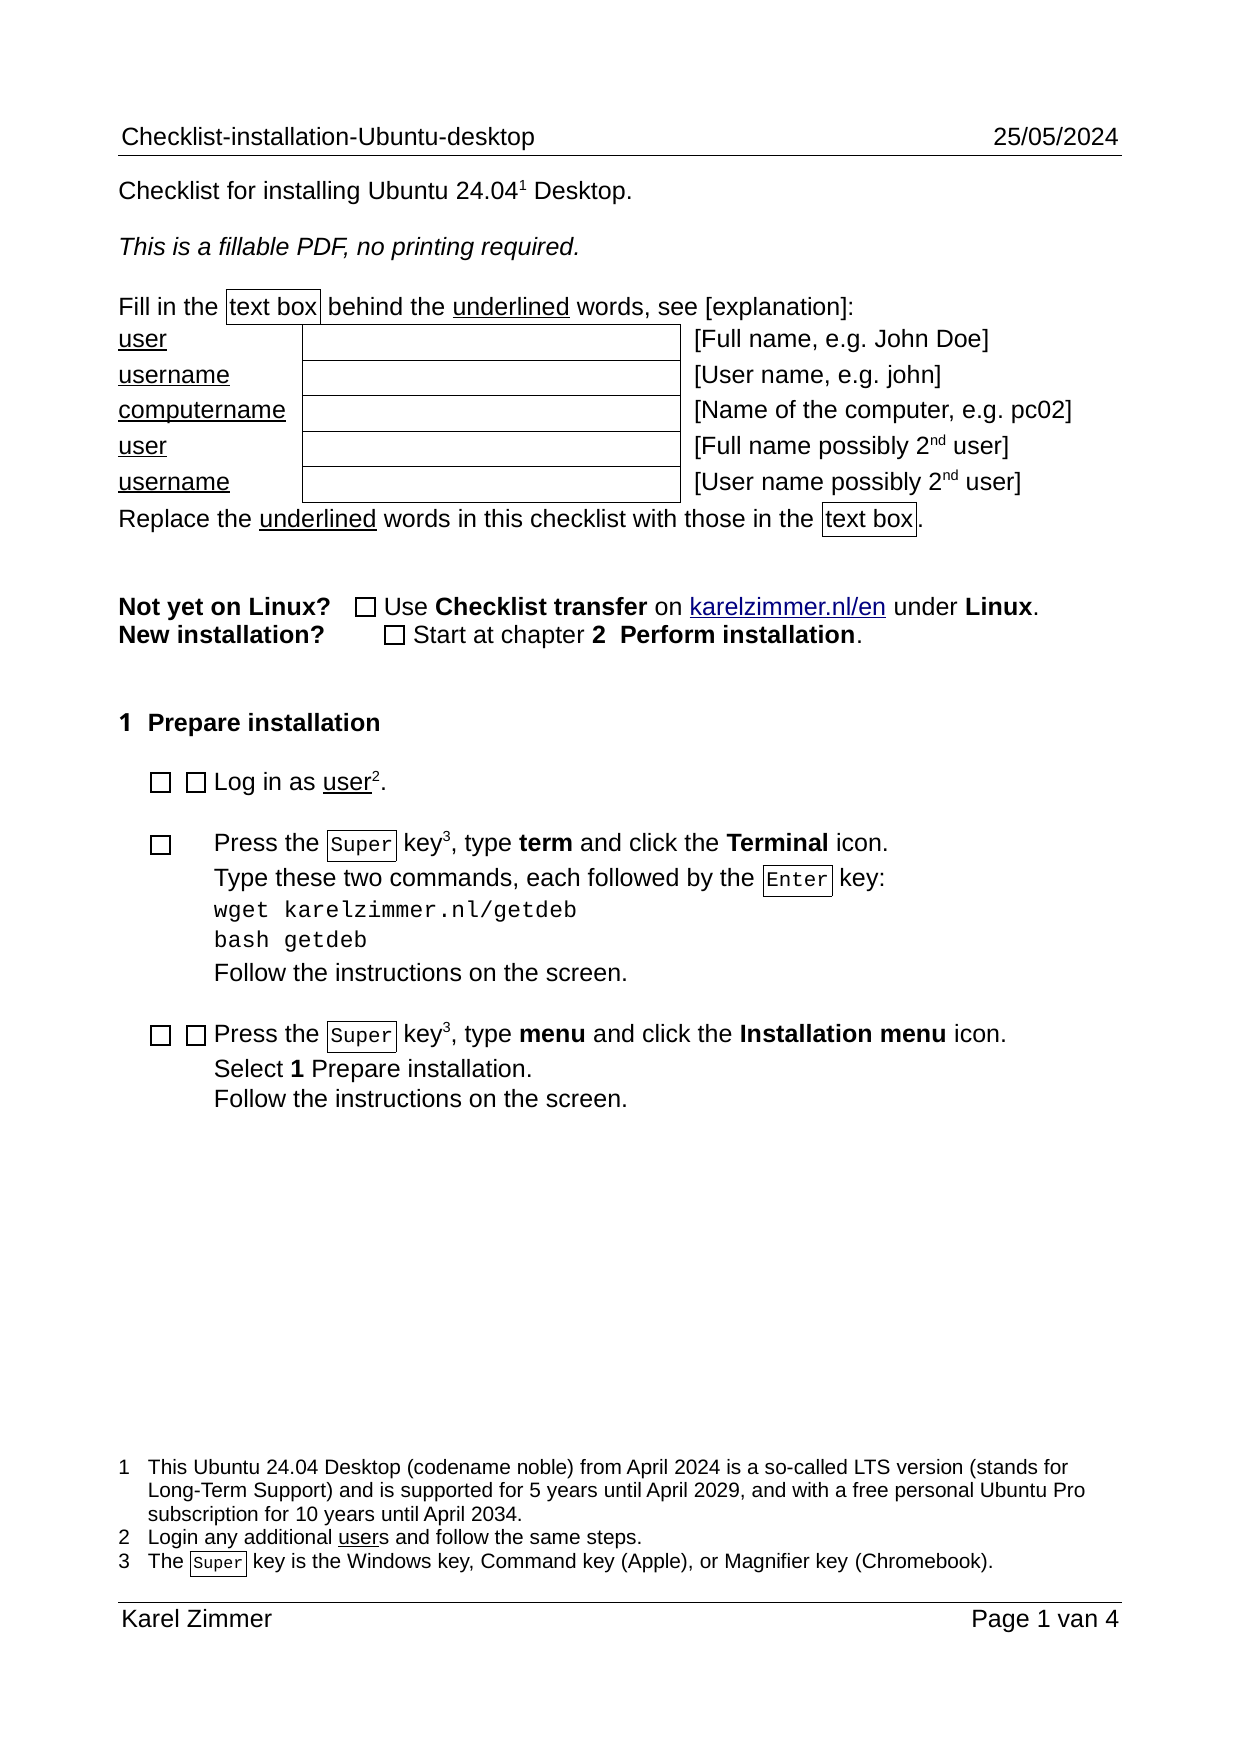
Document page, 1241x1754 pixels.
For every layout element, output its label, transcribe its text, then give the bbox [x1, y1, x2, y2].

text [User name, e.g. john] [681, 360, 1122, 395]
text USERname [118, 360, 302, 395]
table_cell [177, 863, 213, 897]
table_cell [118, 897, 142, 928]
table_cell [142, 897, 177, 928]
table_cell [142, 928, 177, 958]
text [Full name, e.g. John Doe] [681, 324, 1122, 360]
table_cell Type these two commands, each followed by the Enter key: [213, 863, 1122, 897]
text text box [227, 290, 320, 324]
table_cell [118, 828, 142, 862]
table_cell [177, 897, 213, 928]
text New installation? Start at chapter 2 Perform installation. [118, 621, 1122, 649]
text COMPUTERNAme [118, 395, 302, 431]
table_cell [118, 1084, 142, 1114]
table_cell [213, 988, 1122, 1018]
text Checklist for installing Ubuntu 24.04 Desktop. [118, 177, 1122, 205]
text Fill in the [118, 289, 226, 324]
table_header [118, 767, 142, 797]
table_cell [142, 798, 177, 828]
table_cell [142, 828, 177, 862]
text [Full name possibly 2nd user] [681, 431, 1122, 466]
list Prepare installation [118, 705, 1122, 739]
text USERName [118, 466, 302, 502]
table_cell [177, 928, 213, 958]
table_header [177, 767, 213, 797]
text . [917, 502, 1122, 537]
text USER [118, 431, 302, 466]
table_cell [142, 863, 177, 897]
text user [118, 324, 302, 360]
table_cell [118, 1019, 142, 1053]
text This Ubuntu 24.04 Desktop (codename noble) from April 2024 is a so-called LTS version (stands for Long-Term Support) and is supported for 5 years until April 2029, and with a free personal Ubuntu Pro subscription for 10 years until April 2034. [118, 1455, 1122, 1526]
table_cell Follow the instructions on the screen. [213, 1084, 1122, 1114]
table_cell [177, 828, 213, 862]
table_cell [118, 958, 142, 988]
table_cell [142, 988, 177, 1018]
table_cell [177, 1084, 213, 1114]
table_cell [118, 863, 142, 897]
table_header Log in as USER. [213, 767, 1122, 797]
table_cell [177, 1053, 213, 1084]
table_cell [118, 988, 142, 1018]
text This is a fillable PDF, no printing required. [118, 233, 1122, 261]
table_cell [118, 1053, 142, 1084]
text behind the underlined words, see [explanation]: [321, 289, 1122, 324]
table_cell [142, 1053, 177, 1084]
table_cell Press the Super key3, type menu and click the Installation menu icon. [213, 1019, 1122, 1053]
table_cell Follow the instructions on the screen. [213, 958, 1122, 988]
table_cell [177, 988, 213, 1018]
table_cell [118, 928, 142, 958]
text text box [823, 503, 916, 536]
text [User name possibly 2nd user] [681, 466, 1122, 502]
table_header [142, 767, 177, 797]
table_cell [142, 958, 177, 988]
text Not yet on Linux? Use Checklist transfer on karelzimmer.nl/en under Linux. [118, 593, 1122, 621]
table_cell bash getdeb [213, 928, 1122, 958]
table_cell [177, 958, 213, 988]
text Replace the underlined words in this checklist with those in the [118, 502, 822, 537]
table_cell Select 1 Prepare installation. [213, 1053, 1122, 1084]
table_cell [142, 1084, 177, 1114]
table_cell [118, 798, 142, 828]
table_cell [177, 1019, 213, 1053]
table_cell [177, 798, 213, 828]
table_cell Press the Super key, type term and click the Terminal icon. [213, 828, 1122, 862]
text [Name of the computer, e.g. pc02] [681, 395, 1122, 431]
table_cell wget karelzimmer.nl/getdeb [213, 897, 1122, 928]
table_cell [142, 1019, 177, 1053]
table_cell [213, 798, 1122, 828]
